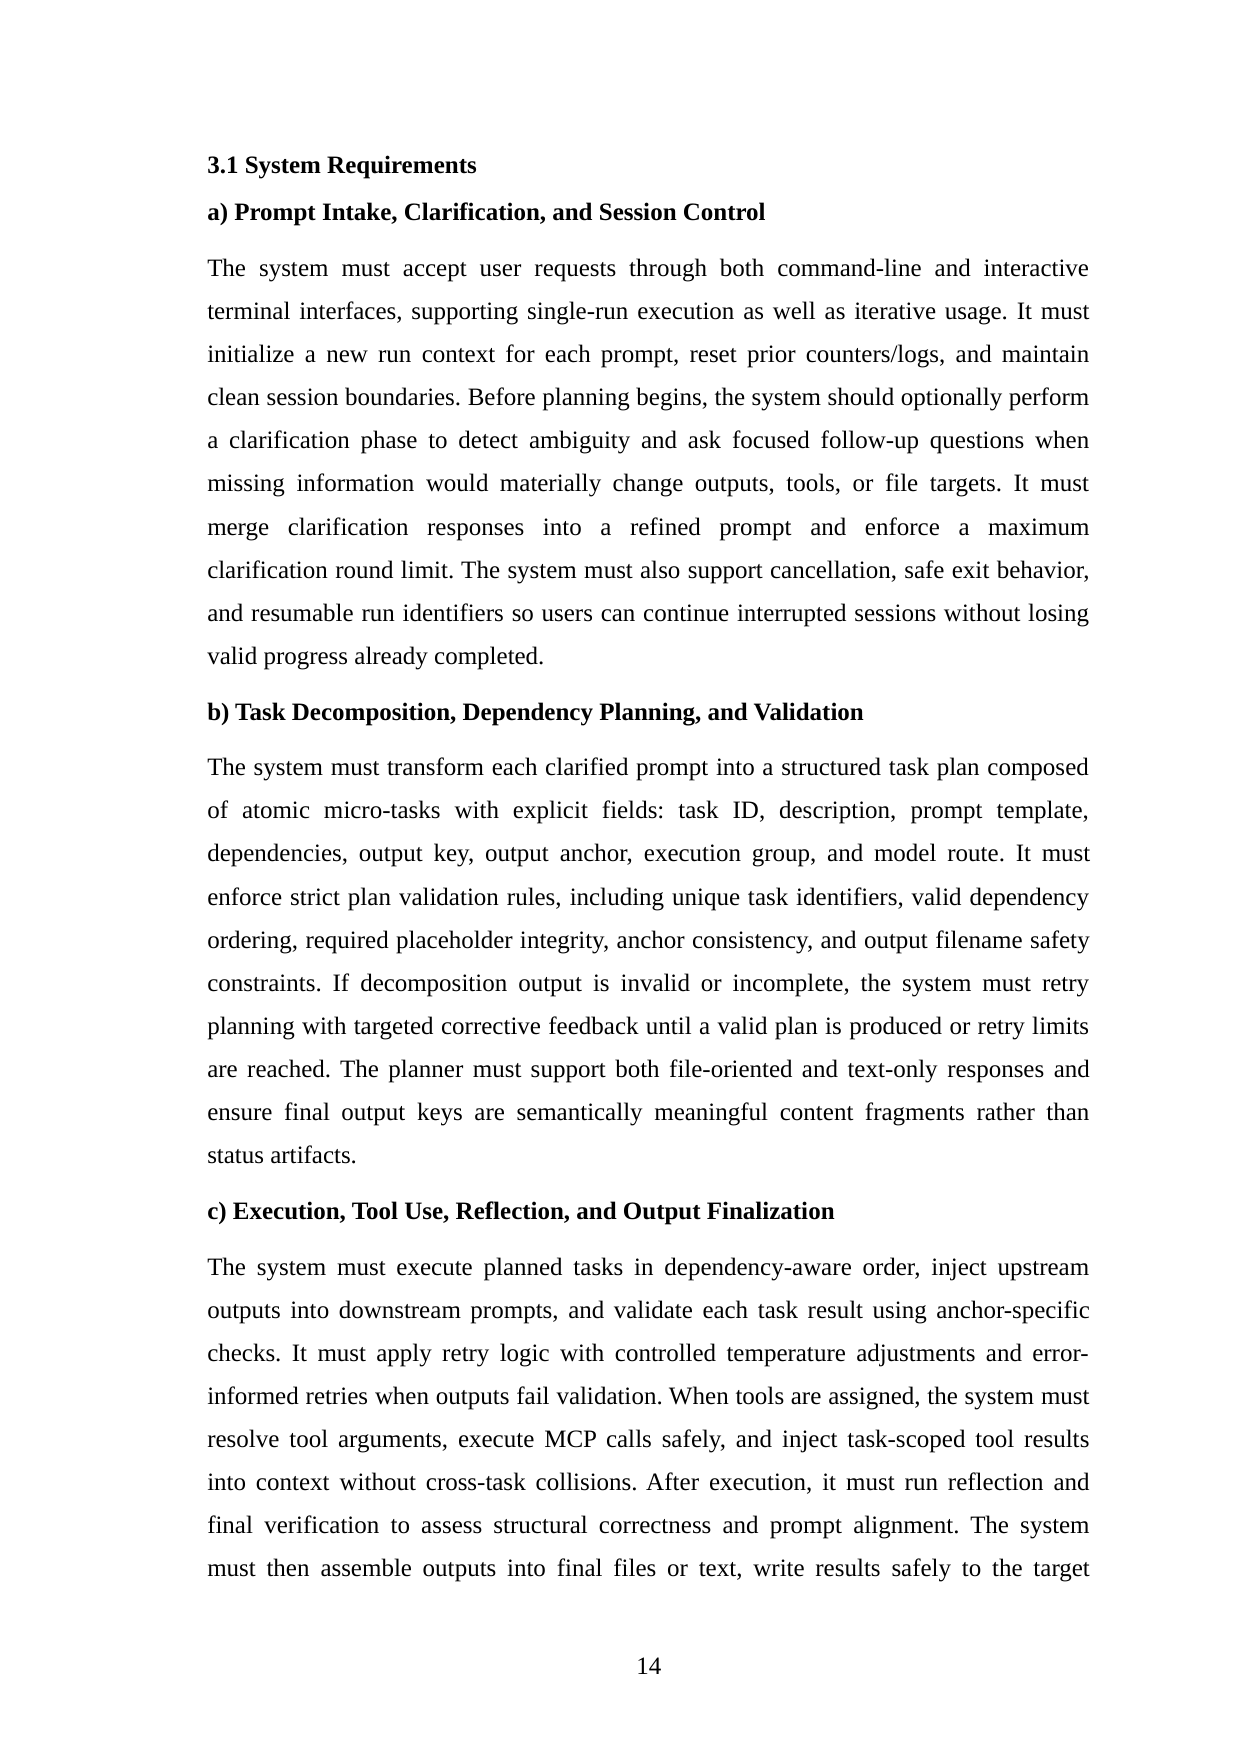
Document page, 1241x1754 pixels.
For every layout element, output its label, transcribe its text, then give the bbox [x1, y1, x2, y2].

text The system must transform each clarified prompt into a structured task plan composed of atomic micro-tasks with explicit fields: task ID, description, prompt template, dependencies, output key, output anchor, execution group, and model route. It must enforce strict plan validation rules, including unique task identifiers, valid dependency ordering, required placeholder integrity, anchor consistency, and output filename safety constraints. If decomposition output is invalid or incomplete, the system must retry planning with targeted corrective feedback until a valid plan is produced or retry limits are reached. The planner must support both file-oriented and text-only responses and ensure final output keys are semantically meaningful content fragments rather than status artifacts. [207, 752, 1091, 1169]
text 3.1 System Requirements [207, 150, 1091, 179]
text The system must execute planned tasks in dependency-aware order, inject upstream outputs into downstream prompts, and validate each task result using anchor-specific checks. It must apply retry logic with controlled temperature adjustments and error-informed retries when outputs fail validation. When tools are assigned, the system must resolve tool arguments, execute MCP calls safely, and inject task-scoped tool results into context without cross-task collisions. After execution, it must run reflection and final verification to assess structural correctness and prompt alignment. The system must then assemble outputs into final files or text, write results safely to the target [207, 1252, 1091, 1582]
text The system must accept user requests through both command-line and interactive terminal interfaces, supporting single-run execution as well as iterative usage. It must initialize a new run context for each prompt, reset prior counters/logs, and maintain clean session boundaries. Before planning begins, the system should optionally perform a clarification phase to detect ambiguity and ask focused follow-up questions when missing information would materially change outputs, tools, or file targets. It must merge clarification responses into a refined prompt and enforce a maximum clarification round limit. The system must also support cancellation, safe exit behavior, and resumable run identifiers so users can continue interrupted sessions without losing valid progress already completed. [207, 253, 1091, 670]
text b) Task Decomposition, Dependency Planning, and Validation [207, 697, 1091, 725]
text c) Execution, Tool Use, Reflection, and Output Finalization [207, 1196, 1091, 1225]
text a) Prompt Intake, Clarification, and Session Control [207, 197, 1091, 226]
